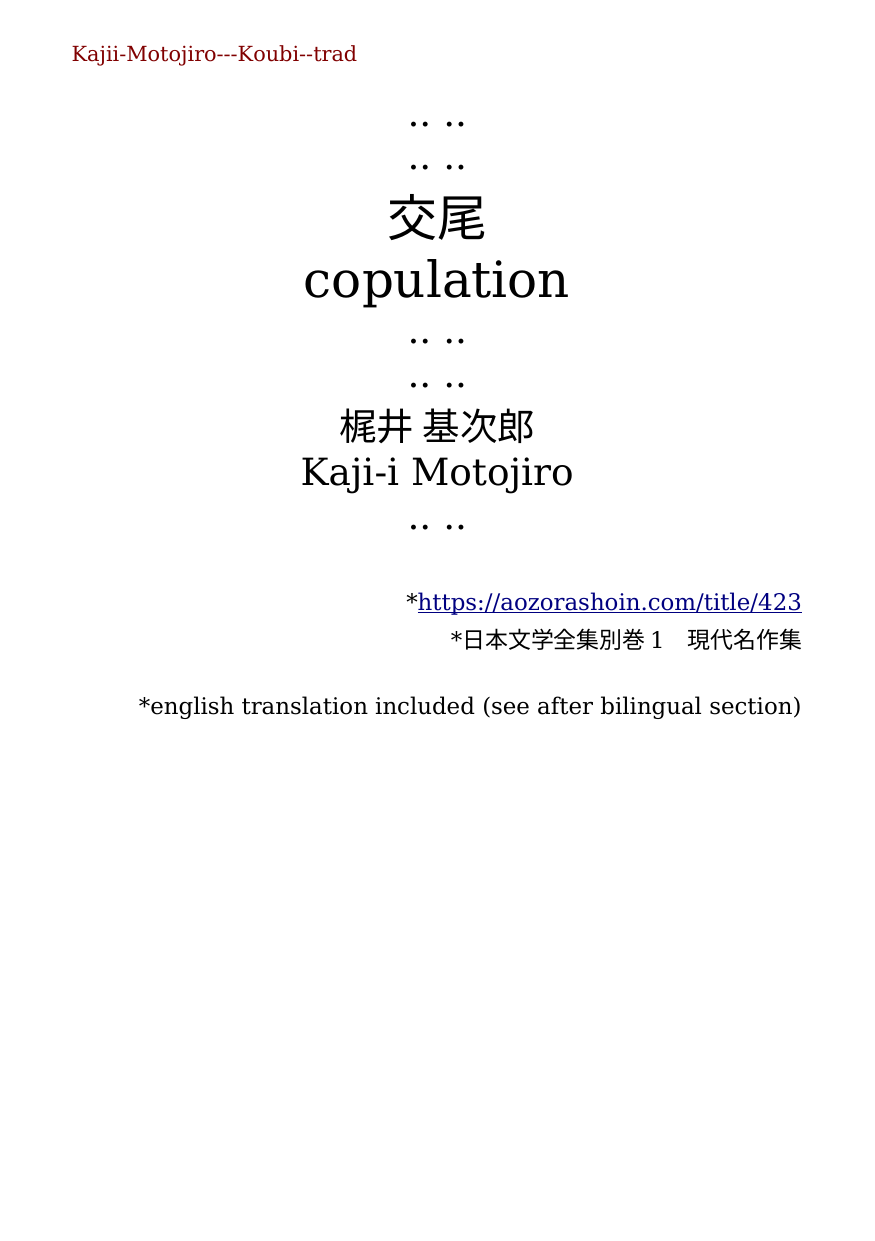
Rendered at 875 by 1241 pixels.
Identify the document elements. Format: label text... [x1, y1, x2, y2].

text *https://aozorashoin.com/title/423 [72, 589, 802, 616]
subtitle .. .. .. .. 交尾 copulation .. .. .. .. 梶井 基次郎 Kaji-i Motojiro .. .. [36, 91, 838, 538]
text *english translation included (see after bilingual section) [72, 693, 802, 720]
text Kajii-Motojiro---Koubi--trad [71, 42, 803, 66]
text *日本文学全集別巻1 現代名作集 [72, 622, 802, 655]
